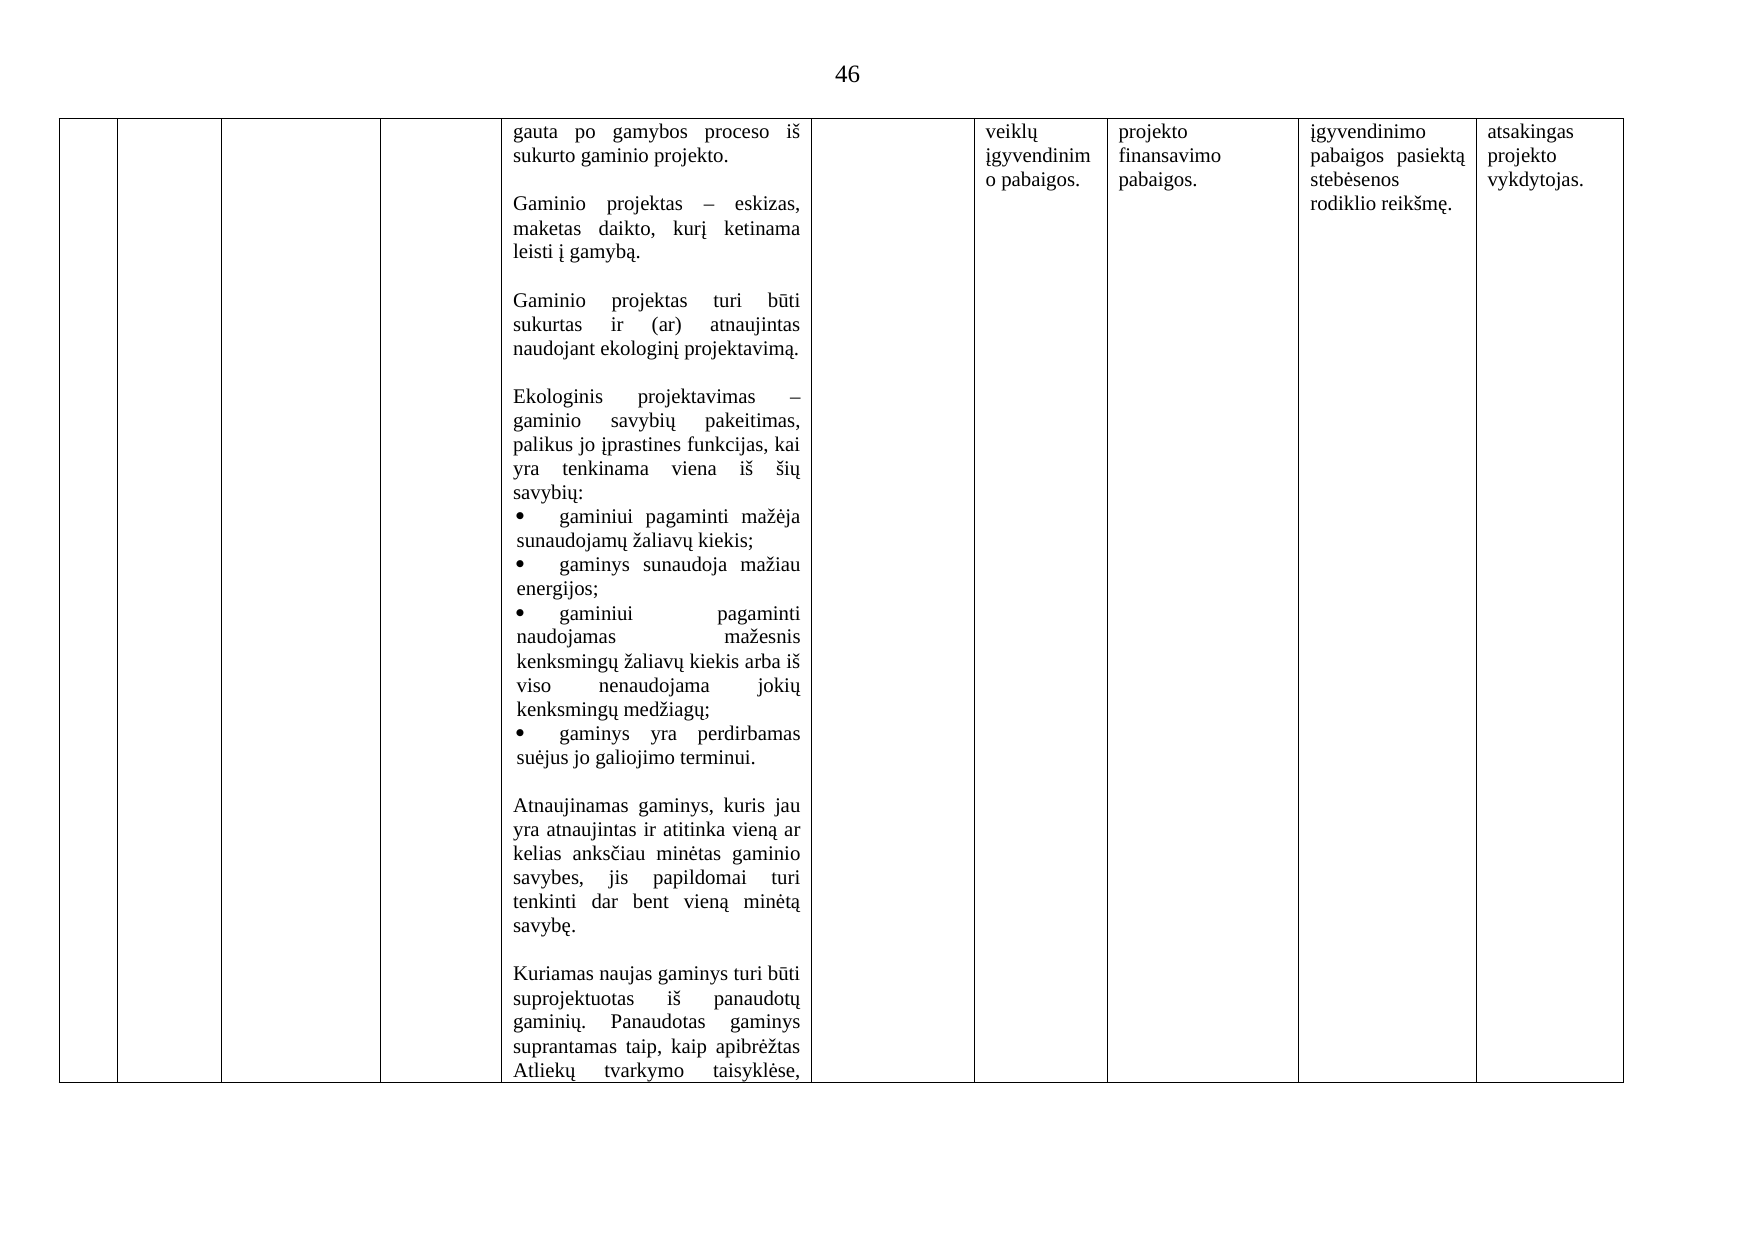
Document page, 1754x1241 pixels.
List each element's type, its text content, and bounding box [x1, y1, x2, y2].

table_cell [381, 119, 501, 1082]
table_cell veiklų įgyvendinimo pabaigos. [975, 119, 1107, 1082]
table_cell [222, 119, 380, 1082]
table_cell [812, 119, 974, 1082]
table_cell atsakingas projekto vykdytojas. [1477, 119, 1623, 1082]
table_cell projekto finansavimo pabaigos. [1108, 119, 1298, 1082]
table_cell įgyvendinimo pabaigos pasiektą stebėsenos rodiklio reikšmę. [1299, 119, 1476, 1082]
table_cell [118, 119, 221, 1082]
table_cell [60, 119, 117, 1082]
table_cell gauta po gamybos proceso iš sukurto gaminio projekto. Gaminio projektas – eskizas, maketas daikto, kurį ketinama leisti į gamybą. Gaminio projektas turi būti sukurtas ir (ar) atnaujintas naudojant ekologinį projektavimą. Ekologinis projektavimas – gaminio savybių pakeitimas, palikus jo įprastines funkcijas, kai yra tenkinama viena iš šių savybių:  gaminiui pagaminti mažėja sunaudojamų žaliavų kiekis;  gaminys sunaudoja mažiau energijos;  gaminiui pagaminti naudojamas mažesnis kenksmingų žaliavų kiekis arba iš viso nenaudojama jokių kenksmingų medžiagų;  gaminys yra perdirbamas suėjus jo galiojimo terminui. Atnaujinamas gaminys, kuris jau yra atnaujintas ir atitinka vieną ar kelias anksčiau minėtas gaminio savybes, jis papildomai turi tenkinti dar bent vieną minėtą savybę. Kuriamas naujas gaminys turi būti suprojektuotas iš panaudotų gaminių. Panaudotas gaminys suprantamas taip, kaip apibrėžtas Atliekų tvarkymo taisyklėse, [502, 119, 811, 1082]
